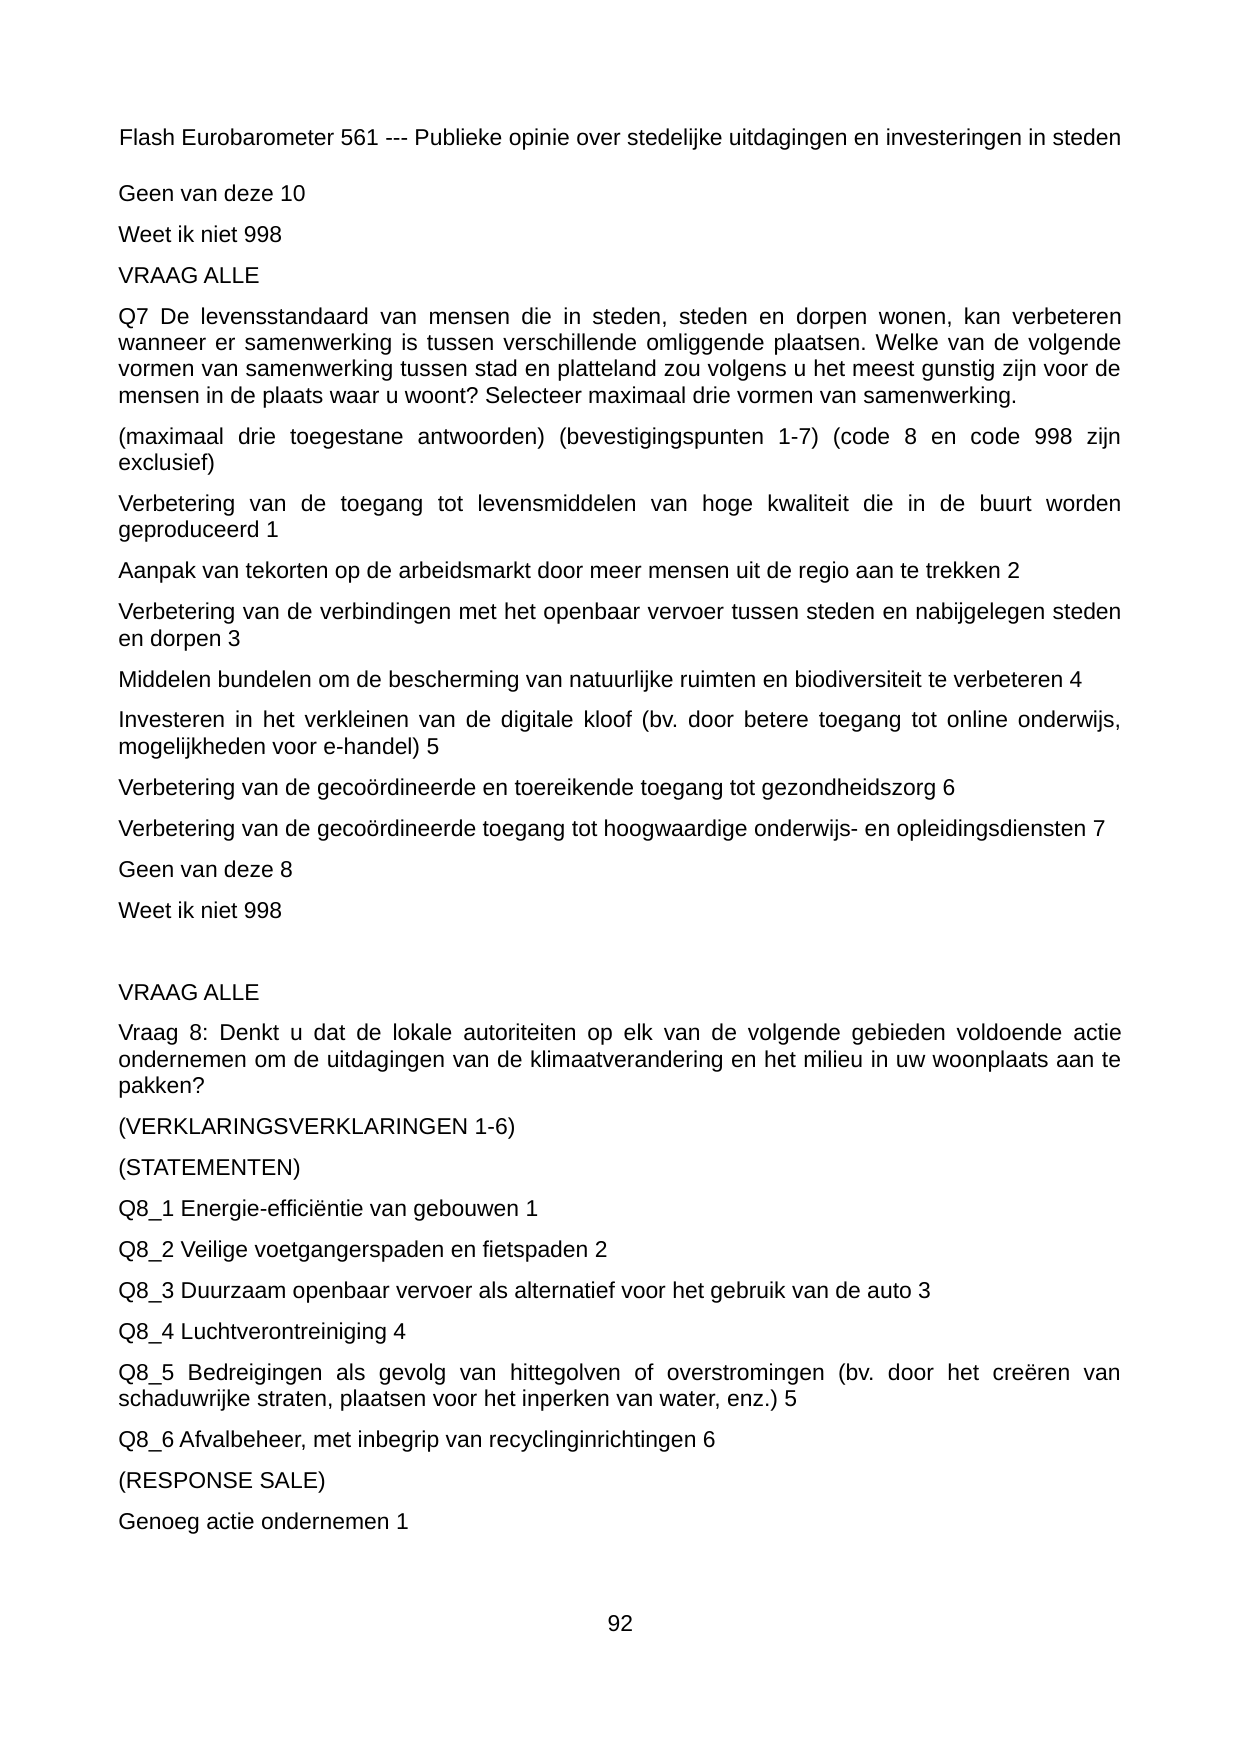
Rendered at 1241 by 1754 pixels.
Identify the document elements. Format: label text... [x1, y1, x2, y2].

text Aanpak van tekorten op de arbeidsmarkt door meer mensen uit de regio aan te trekken 2 [118, 557, 1122, 584]
text Q8_2 Veilige voetgangerspaden en fietspaden 2 [118, 1236, 1122, 1262]
text Middelen bundelen om de bescherming van natuurlijke ruimten en biodiversiteit te verbeteren 4 [118, 666, 1122, 692]
text Weet ik niet 998 [118, 897, 1122, 923]
text Geen van deze 8 [118, 856, 1122, 882]
text Verbetering van de gecoördineerde toegang tot hoogwaardige onderwijs- en opleidingsdiensten 7 [118, 815, 1122, 841]
text VRAAG ALLE [118, 978, 1122, 1005]
text Vraag 8: Denkt u dat de lokale autoriteiten op elk van de volgende gebieden voldoende actie ondernemen om de uitdagingen van de klimaatverandering en het milieu in uw woonplaats aan te pakken? [118, 1019, 1122, 1098]
text Q7 De levensstandaard van mensen die in steden, steden en dorpen wonen, kan verbeteren wanneer er samenwerking is tussen verschillende omliggende plaatsen. Welke van de volgende vormen van samenwerking tussen stad en platteland zou volgens u het meest gunstig zijn voor de mensen in de plaats waar u woont? Selecteer maximaal drie vormen van samenwerking. [118, 303, 1122, 408]
text (STATEMENTEN) [118, 1154, 1122, 1180]
text (RESPONSE SALE) [118, 1467, 1122, 1493]
text Q8_6 Afvalbeheer, met inbegrip van recyclinginrichtingen 6 [118, 1426, 1122, 1452]
text Q8_1 Energie-efficiëntie van gebouwen 1 [118, 1195, 1122, 1221]
text Weet ik niet 998 [118, 221, 1122, 247]
text Geen van deze 10 [118, 180, 1122, 206]
text (maximaal drie toegestane antwoorden) (bevestigingspunten 1-7) (code 8 en code 998 zijn exclusief) [118, 423, 1122, 475]
text Genoeg actie ondernemen 1 [118, 1508, 1122, 1534]
text Q8_3 Duurzaam openbaar vervoer als alternatief voor het gebruik van de auto 3 [118, 1277, 1122, 1303]
text Q8_4 Luchtverontreiniging 4 [118, 1318, 1122, 1344]
text Verbetering van de toegang tot levensmiddelen van hoge kwaliteit die in de buurt worden geproduceerd 1 [118, 490, 1122, 543]
text VRAAG ALLE [118, 262, 1122, 288]
text Verbetering van de gecoördineerde en toereikende toegang tot gezondheidszorg 6 [118, 774, 1122, 800]
text Q8_5 Bedreigingen als gevolg van hittegolven of overstromingen (bv. door het creëren van schaduwrijke straten, plaatsen voor het inperken van water, enz.) 5 [118, 1359, 1122, 1411]
text Investeren in het verkleinen van de digitale kloof (bv. door betere toegang tot online onderwijs, mogelijkheden voor e-handel) 5 [118, 706, 1122, 759]
text (VERKLARINGSVERKLARINGEN 1-6) [118, 1113, 1122, 1139]
text Verbetering van de verbindingen met het openbaar vervoer tussen steden en nabijgelegen steden en dorpen 3 [118, 598, 1122, 651]
